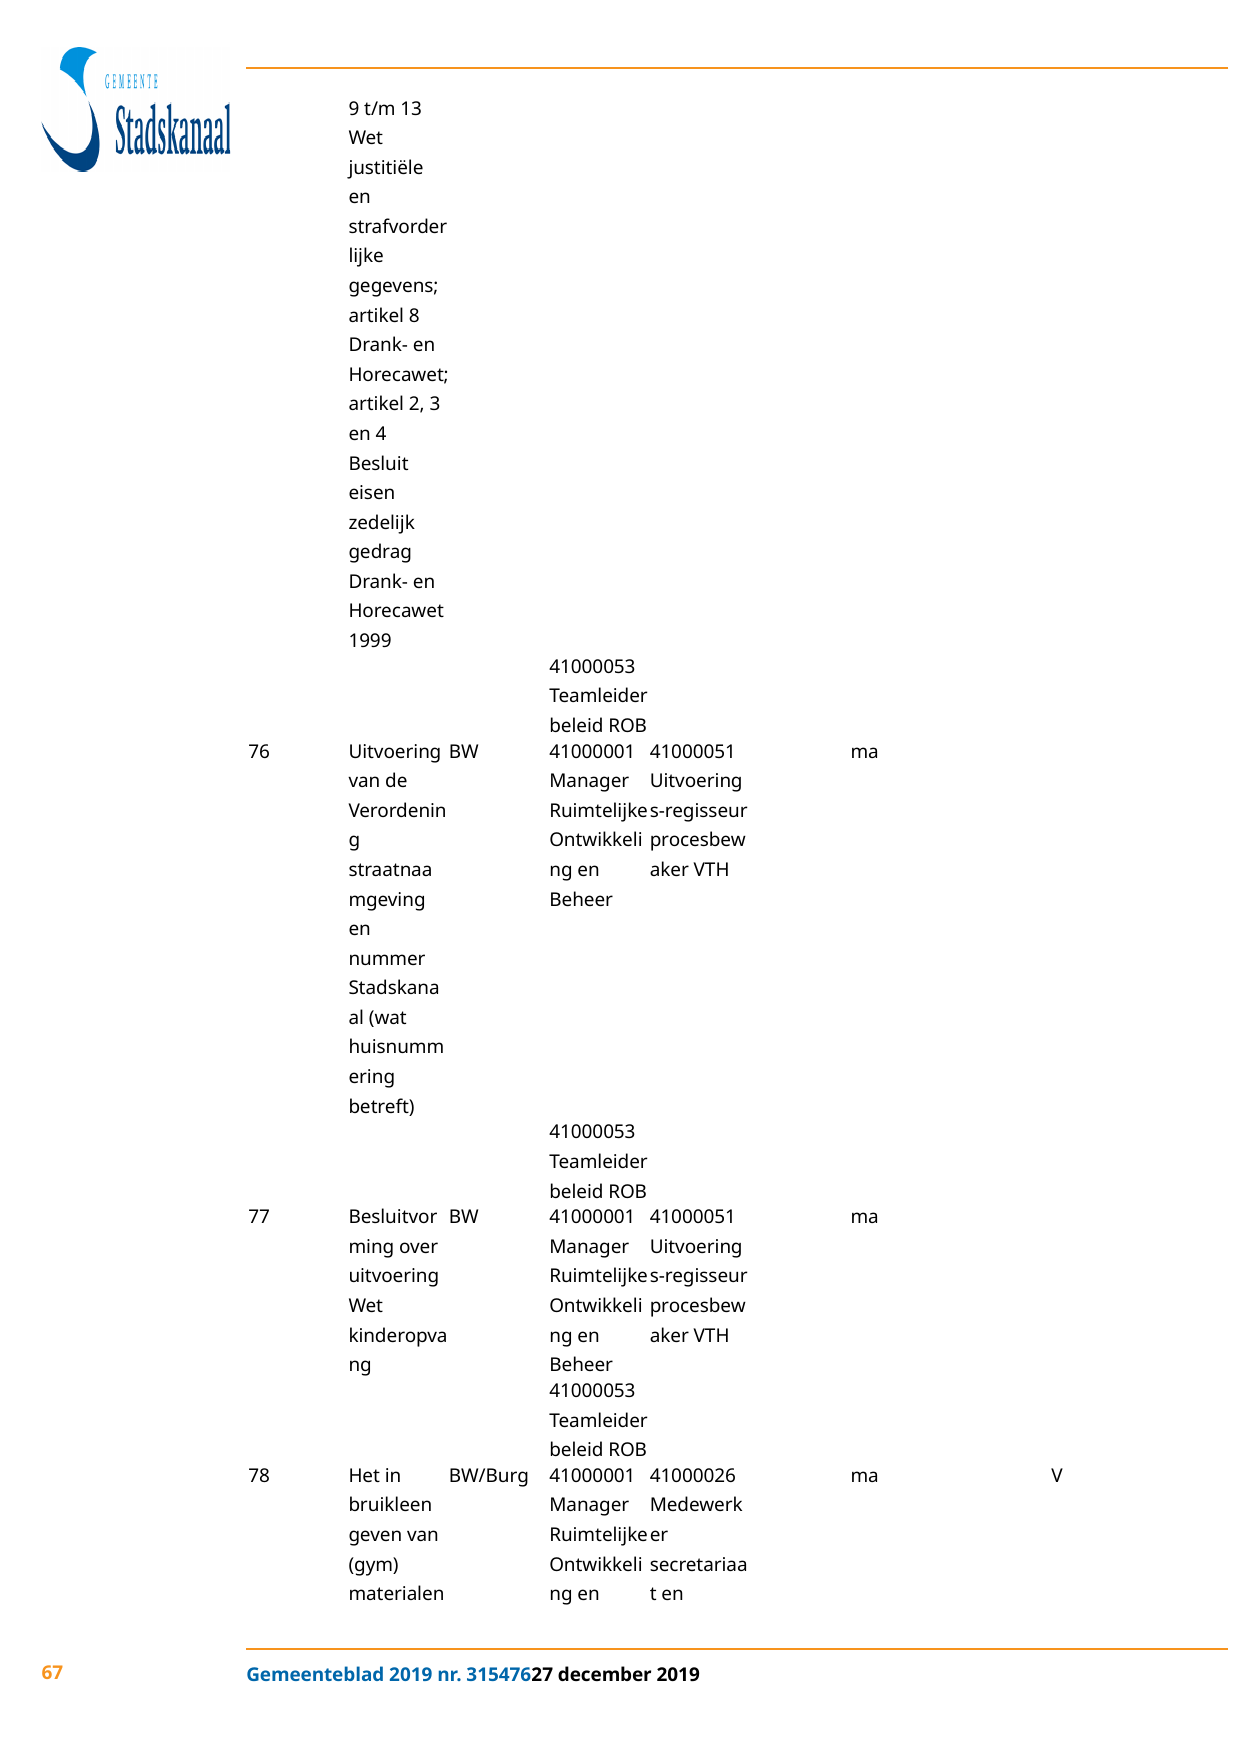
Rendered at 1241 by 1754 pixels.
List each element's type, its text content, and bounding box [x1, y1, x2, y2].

table_cell [951, 1204, 1051, 1377]
table_cell BW [449, 1204, 549, 1377]
table_cell [750, 1204, 850, 1377]
table_cell [449, 1119, 549, 1203]
table_cell 41000001 Manager Ruimtelijke Ontwikkeling en Beheer [549, 738, 649, 1119]
table_cell [750, 1377, 850, 1462]
table_cell V [1051, 1462, 1152, 1606]
table_cell [248, 95, 348, 653]
table_cell [951, 1119, 1051, 1203]
table_cell [549, 95, 649, 653]
table_cell [1051, 738, 1152, 1119]
table_cell [248, 1377, 348, 1462]
table_cell 41000001 Manager Ruimtelijke Ontwikkeling en [549, 1462, 649, 1606]
table_cell 76 [248, 738, 348, 1119]
table_cell [951, 1377, 1051, 1462]
table_cell [1051, 1204, 1152, 1377]
table_cell [850, 1119, 951, 1203]
table_cell [951, 738, 1051, 1119]
table_cell [951, 1462, 1051, 1606]
table_cell BW [449, 738, 549, 1119]
table_cell [750, 1119, 850, 1203]
table_cell [650, 653, 750, 738]
table_cell [1051, 95, 1152, 653]
table_cell Besluitvorming over uitvoering Wet kinderopvang [348, 1204, 449, 1377]
table_cell 41000051 Uitvoerings-regisseur procesbewaker VTH [650, 738, 750, 1119]
table_cell [650, 95, 750, 653]
table_cell [348, 653, 449, 738]
table_cell [750, 653, 850, 738]
table_cell [850, 653, 951, 738]
table_cell [449, 95, 549, 653]
table_cell [248, 653, 348, 738]
table_cell 41000053 Teamleider beleid ROB [549, 653, 649, 738]
table_cell [951, 653, 1051, 738]
table_cell 78 [248, 1462, 348, 1606]
table_cell Uitvoering van de Verordening straatnaamgeving en nummer Stadskanaal (wat huisnummering betreft) [348, 738, 449, 1119]
table_cell [449, 1377, 549, 1462]
table_cell 77 [248, 1204, 348, 1377]
table_cell [449, 653, 549, 738]
table_cell 41000053 Teamleider beleid ROB [549, 1377, 649, 1462]
table_cell 41000026 Medewerker secretariaat en [650, 1462, 750, 1606]
table_cell [1051, 1377, 1152, 1462]
table_cell [1051, 653, 1152, 738]
table_cell [348, 1119, 449, 1203]
table_cell [1051, 1119, 1152, 1203]
table_cell [850, 1377, 951, 1462]
table_cell [850, 95, 951, 653]
table_cell [750, 1462, 850, 1606]
table_cell BW/Burg [449, 1462, 549, 1606]
table_cell [248, 1119, 348, 1203]
table_cell 9 t/m 13 Wet justitiële en strafvorderlijke gegevens; artikel 8 Drank- en Horecawet; artikel 2, 3 en 4 Besluit eisen zedelijk gedrag Drank- en Horecawet 1999 [348, 95, 449, 653]
table_cell ma [850, 1204, 951, 1377]
table_cell [951, 95, 1051, 653]
table_cell [750, 95, 850, 653]
table_cell 41000001 Manager Ruimtelijke Ontwikkeling en Beheer [549, 1204, 649, 1377]
table_cell [348, 1377, 449, 1462]
table_cell Het in bruikleen geven van (gym) materialen [348, 1462, 449, 1606]
table_cell [650, 1119, 750, 1203]
table_cell ma [850, 1462, 951, 1606]
table_cell 41000051 Uitvoerings-regisseur procesbewaker VTH [650, 1204, 750, 1377]
table_cell 41000053 Teamleider beleid ROB [549, 1119, 649, 1203]
table_cell [750, 738, 850, 1119]
picture [41, 47, 231, 172]
table_cell ma [850, 738, 951, 1119]
table_cell [650, 1377, 750, 1462]
